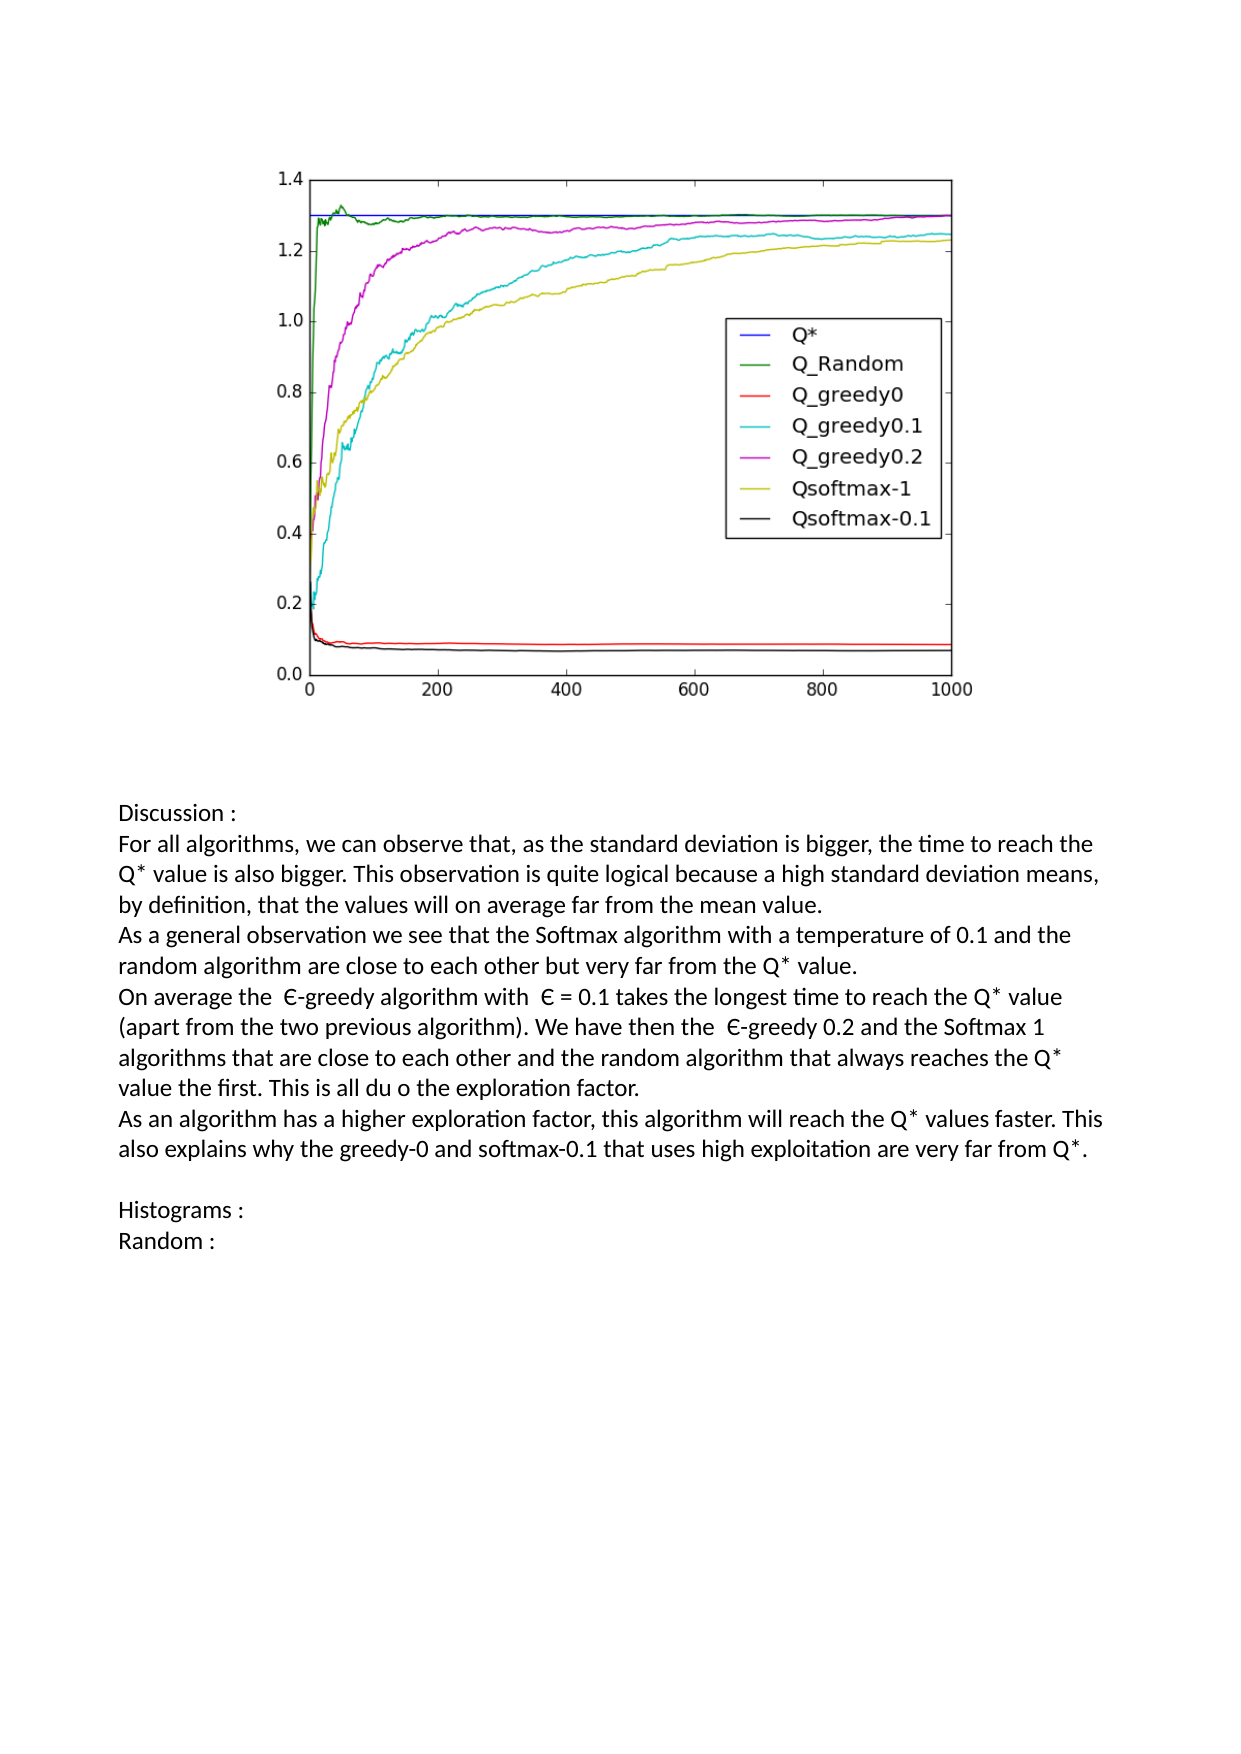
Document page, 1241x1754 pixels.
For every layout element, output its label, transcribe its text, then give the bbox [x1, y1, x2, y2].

text For all algorithms, we can observe that, as the standard deviation is bigger, the time to reach the Q* value is also bigger. This observation is quite logical because a high standard deviation means, by definition, that the values will on average far from the mean value. [118, 828, 1122, 919]
text Random : [118, 1225, 1122, 1255]
text Histograms : [118, 1194, 1122, 1225]
text As an algorithm has a higher exploration factor, this algorithm will reach the Q* values faster. This also explains why the greedy-0 and softmax-0.1 that uses high exploitation are very far from Q*. [118, 1103, 1122, 1164]
text On average the Є-greedy algorithm with Є = 0.1 takes the longest time to reach the Q* value (apart from the two previous algorithm). We have then the Є-greedy 0.2 and the Softmax 1 algorithms that are close to each other and the random algorithm that always reaches the Q* value the first. This is all du o the exploration factor. [118, 981, 1122, 1103]
picture [206, 118, 1034, 737]
text As a general observation we see that the Softmax algorithm with a temperature of 0.1 and the random algorithm are close to each other but very far from the Q* value. [118, 919, 1122, 981]
text Discussion : [118, 797, 1122, 828]
